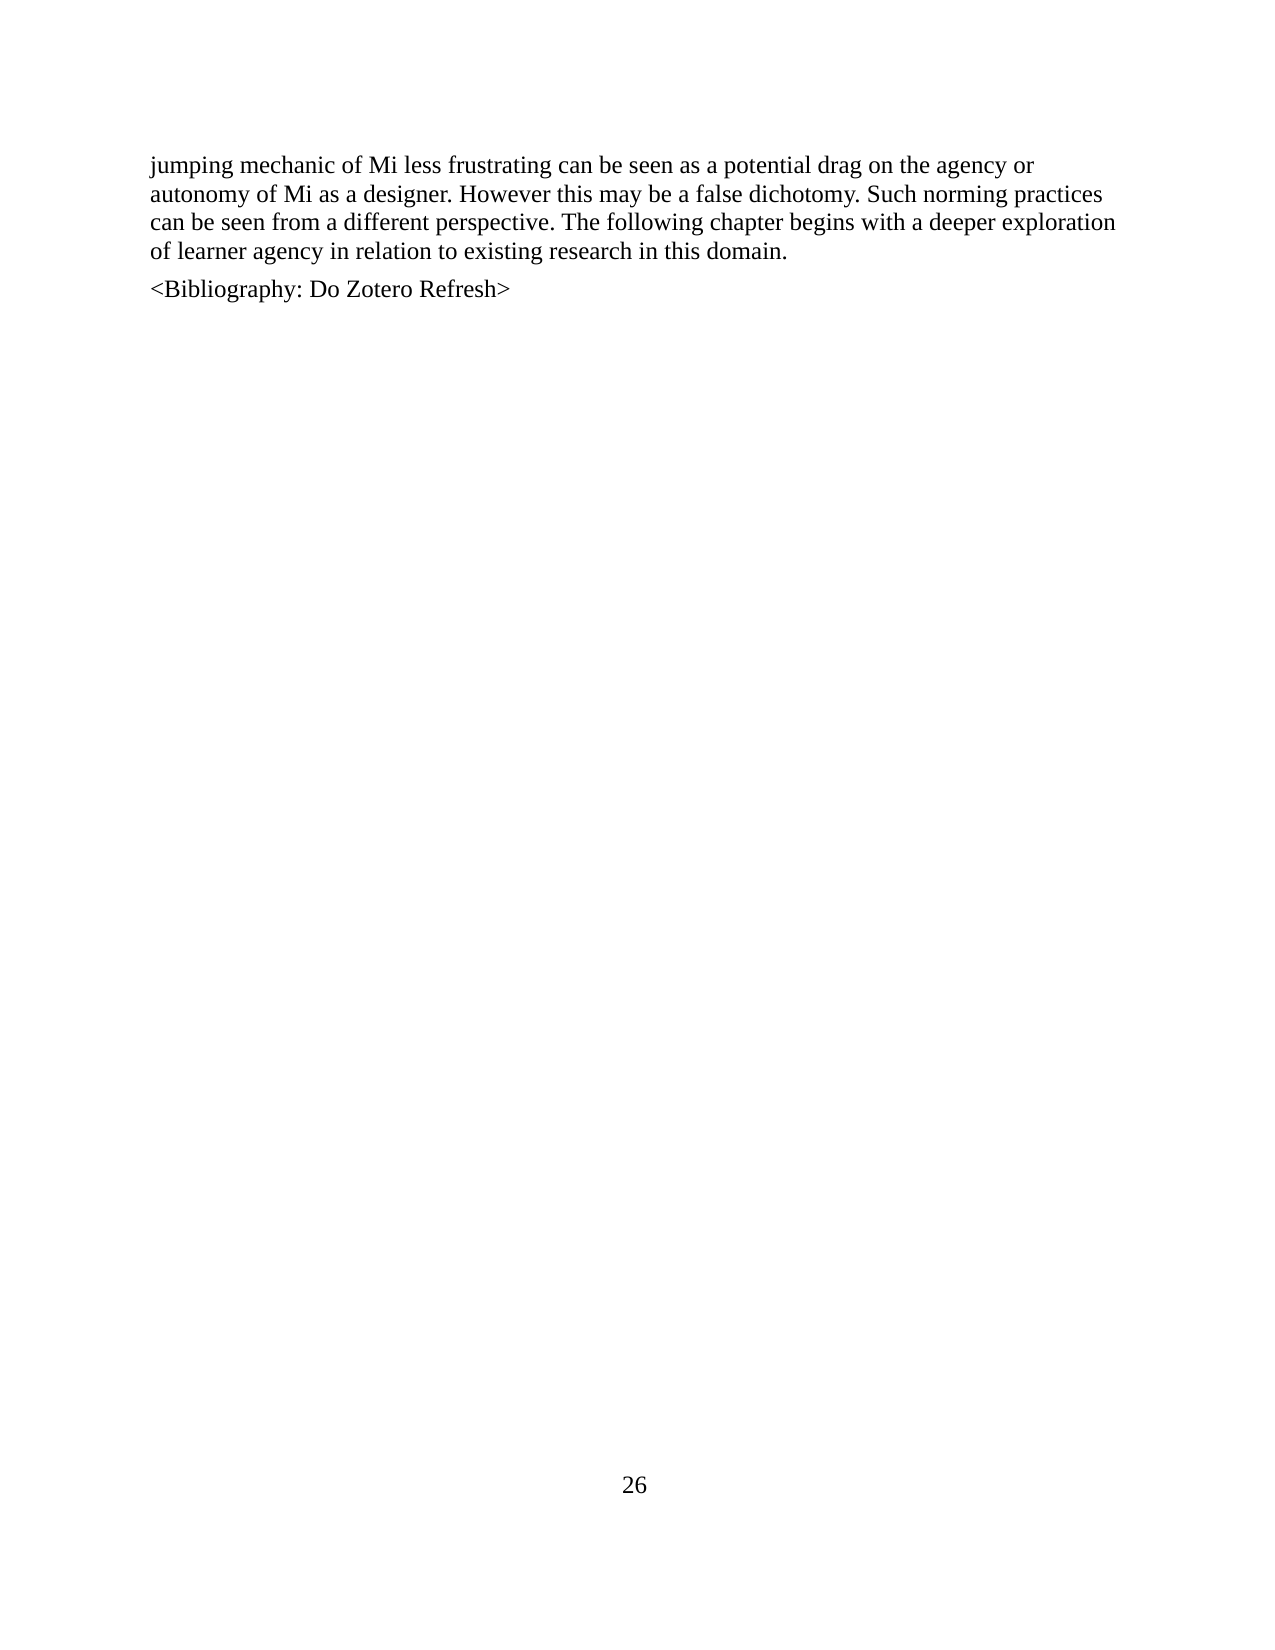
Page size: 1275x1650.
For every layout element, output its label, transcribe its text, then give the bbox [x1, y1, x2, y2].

text jumping mechanic of Mi less frustrating can be seen as a potential drag on the agency or autonomy of Mi as a designer. However this may be a false dichotomy. Such norming practices can be seen from a different perspective. The following chapter begins with a deeper exploration of learner agency in relation to existing research in this domain. [150, 150, 1125, 265]
text <Bibliography: Do Zotero Refresh> [150, 274, 1125, 303]
